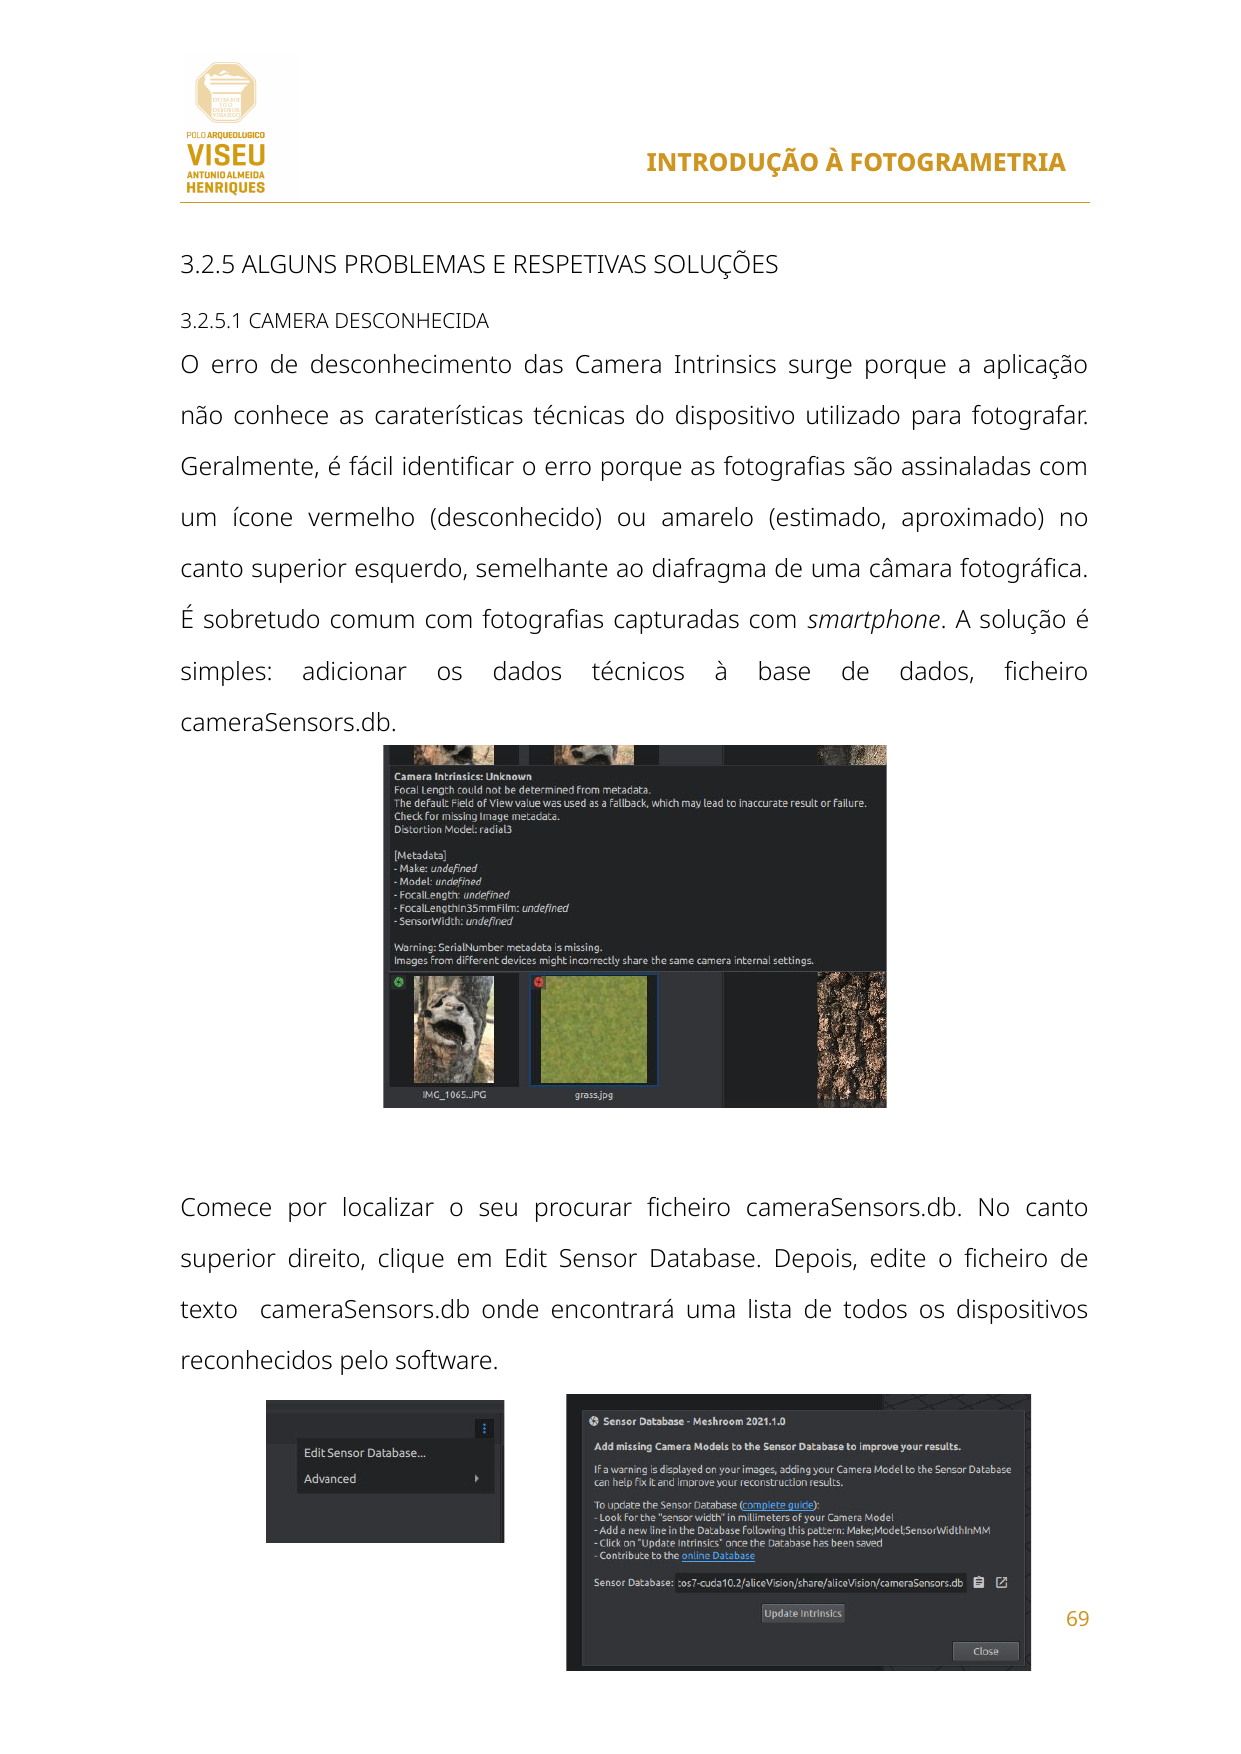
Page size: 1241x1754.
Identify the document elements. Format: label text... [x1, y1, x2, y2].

picture [566, 1394, 1032, 1671]
picture [184, 54, 300, 202]
text Comece por localizar o seu procurar ficheiro cameraSensors.db. No canto superior direito, clique em Edit Sensor Database. Depois, edite o ficheiro de texto cameraSensors.db onde encontrará uma lista de todos os dispositivos reconhecidos pelo software. [180, 1190, 1090, 1377]
picture [266, 1400, 505, 1543]
text O erro de desconhecimento das Camera Intrinsics surge porque a aplicação não conhece as caraterísticas técnicas do dispositivo utilizado para fotografar. Geralmente, é fácil identificar o erro porque as fotografias são assinaladas com um ícone vermelho (desconhecido) ou amarelo (estimado, aproximado) no canto superior esquerdo, semelhante ao diafragma de uma câmara fotográfica. É sobretudo comum com fotografias capturadas com smartphone. A solução é simples: adicionar os dados técnicos à base de dados, ficheiro cameraSensors.db. [180, 347, 1090, 738]
picture [383, 745, 887, 1108]
subtitle 3.2.5 Alguns problemas e respetivas soluções [180, 247, 1090, 281]
subtitle 3.2.5.1 Camera desconhecida [180, 306, 1090, 334]
